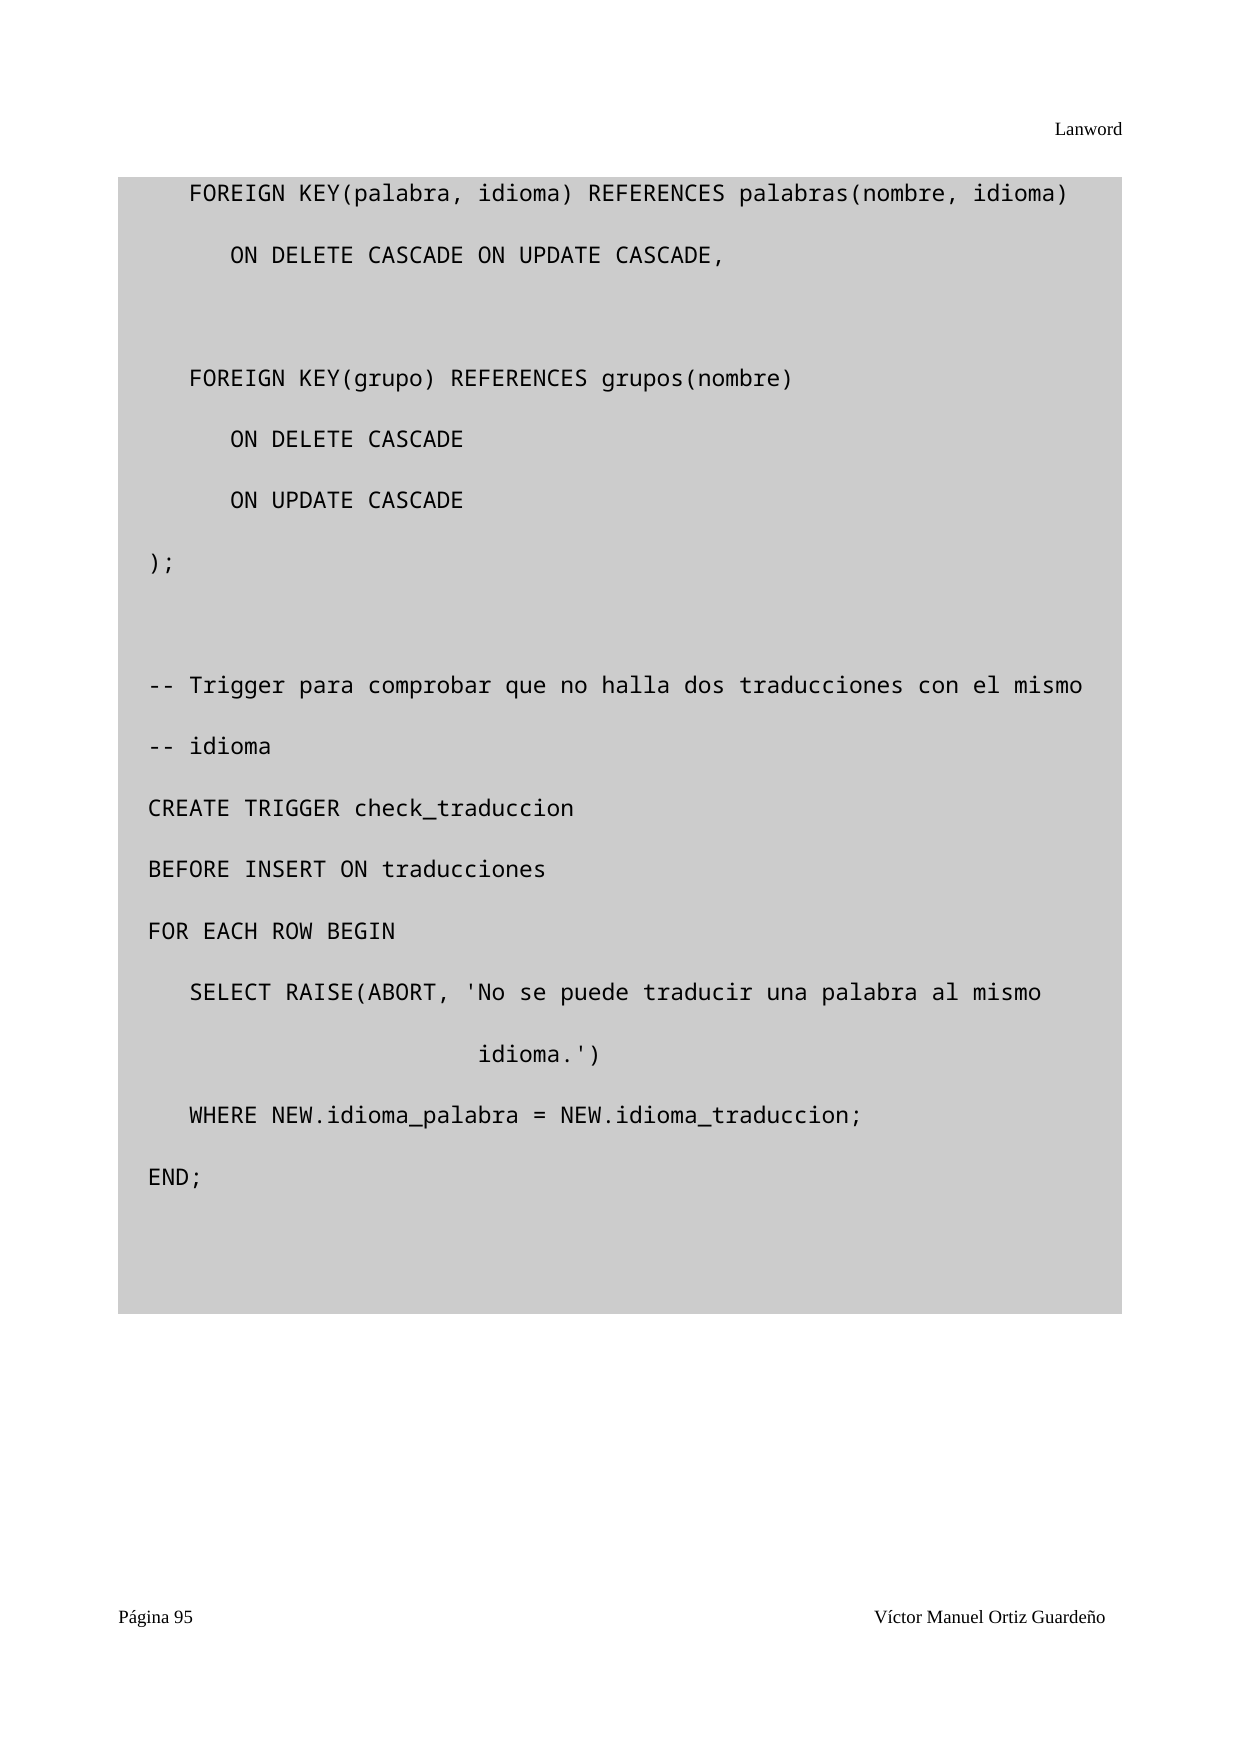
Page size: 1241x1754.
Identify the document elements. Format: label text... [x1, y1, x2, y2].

text FOREIGN KEY(palabra, idioma) REFERENCES palabras(nombre, idioma) [118, 177, 1122, 208]
text FOR EACH ROW BEGIN [118, 914, 1122, 946]
text FOREIGN KEY(grupo) REFERENCES grupos(nombre) [118, 361, 1122, 393]
text ON DELETE CASCADE [118, 423, 1122, 454]
text SELECT RAISE(ABORT, 'No se puede traducir una palabra al mismo [118, 976, 1122, 1007]
text WHERE NEW.idioma_palabra = NEW.idioma_traduccion; [118, 1099, 1122, 1130]
text END; [118, 1160, 1122, 1192]
text CREATE TRIGGER check_traduccion [118, 792, 1122, 823]
text BEFORE INSERT ON traducciones [118, 853, 1122, 884]
text ON DELETE CASCADE ON UPDATE CASCADE, [118, 238, 1122, 270]
text -- idioma [118, 730, 1122, 761]
text ON UPDATE CASCADE [118, 484, 1122, 516]
text idioma.') [118, 1037, 1122, 1069]
text -- Trigger para comprobar que no halla dos traducciones con el mismo [118, 669, 1122, 700]
text ); [118, 546, 1122, 577]
